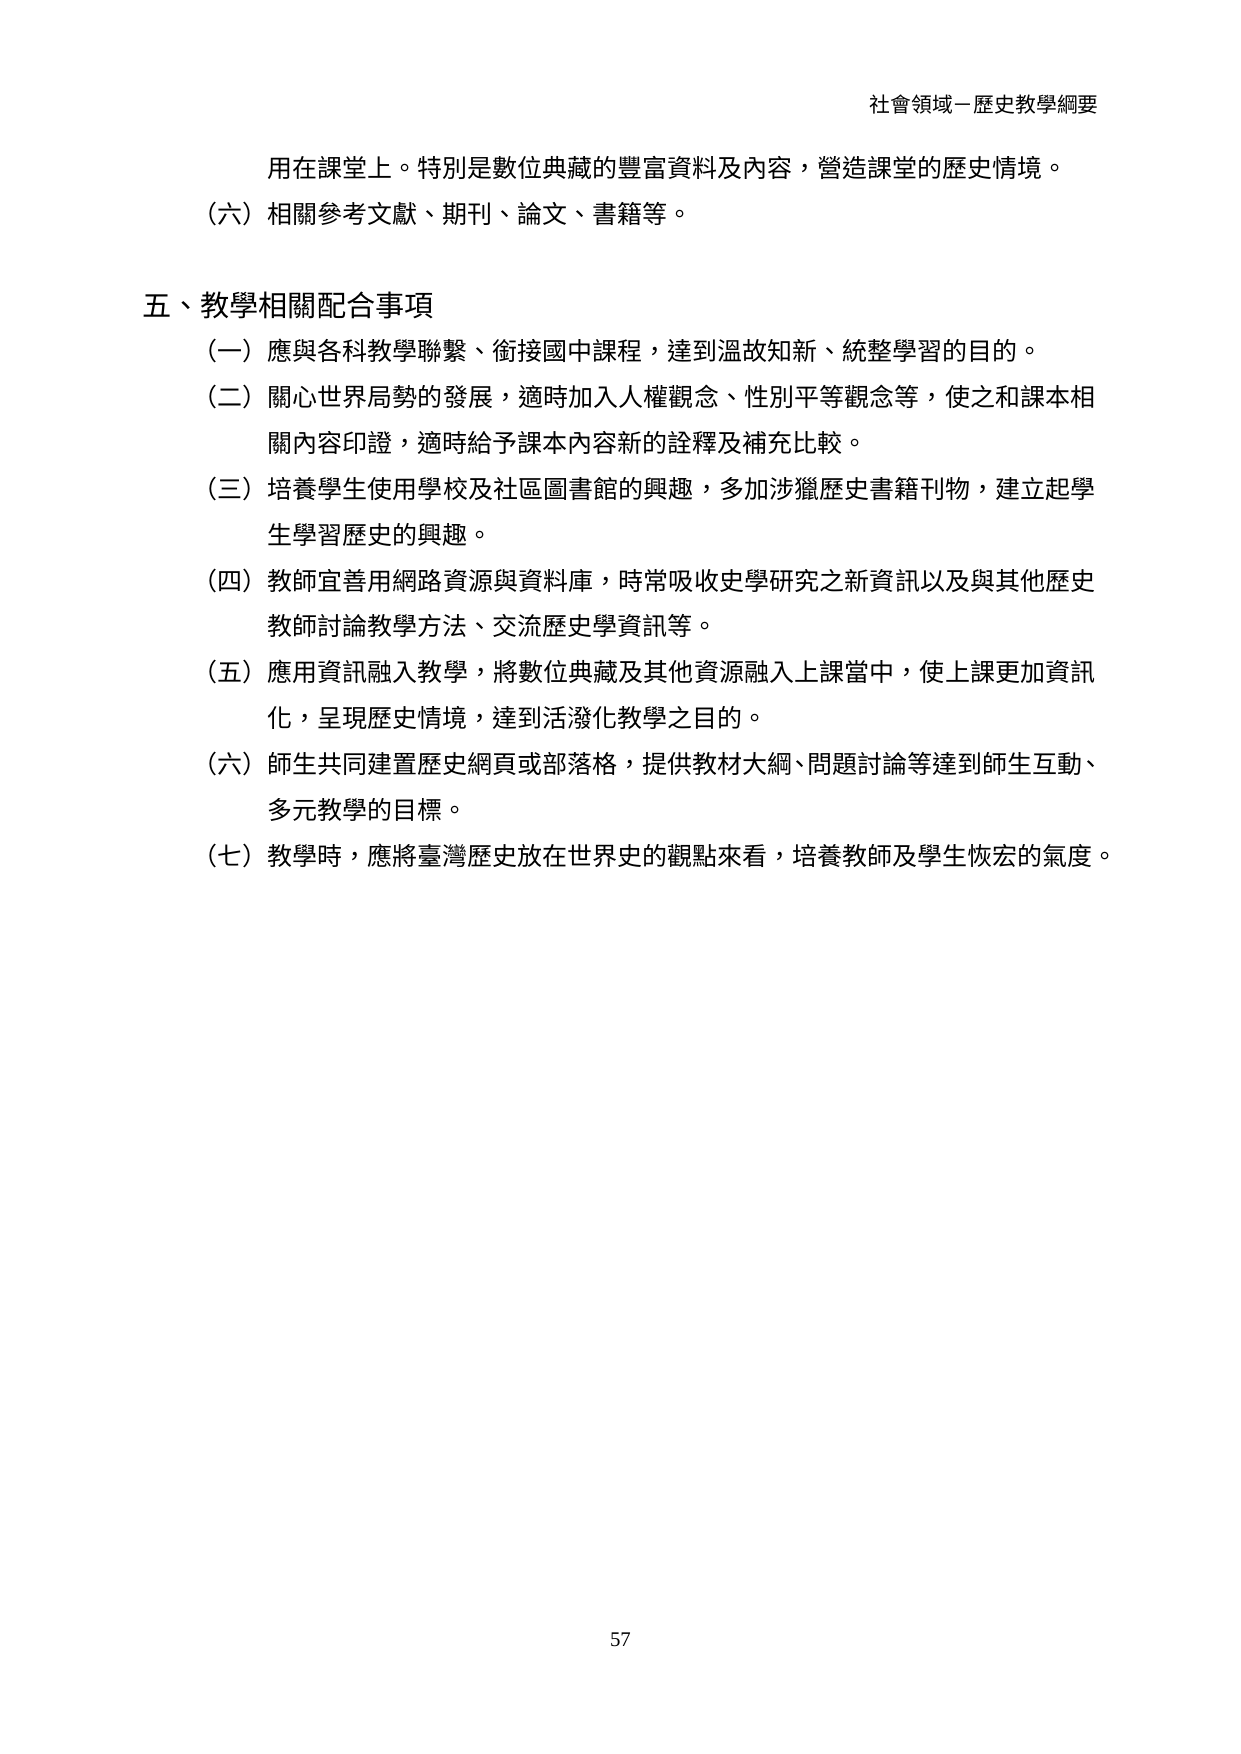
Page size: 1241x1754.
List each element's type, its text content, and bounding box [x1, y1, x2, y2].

text （二）關心世界局勢的發展，適時加入人權觀念、性別平等觀念等，使之和課本相關內容印證，適時給予課本內容新的詮釋及補充比較。 [192, 373, 1098, 464]
text （七）教學時，應將臺灣歷史放在世界史的觀點來看，培養教師及學生恢宏的氣度。 [192, 831, 1098, 877]
text 五、教學相關配合事項 [142, 281, 1098, 327]
text （三）培養學生使用學校及社區圖書館的興趣，多加涉獵歷史書籍刊物，建立起學生學習歷史的興趣。 [192, 464, 1098, 556]
text 用在課堂上。特別是數位典藏的豐富資料及內容，營造課堂的歷史情境。 [192, 144, 1098, 189]
text （六）相關參考文獻、期刊、論文、書籍等。 [192, 189, 1098, 235]
text （六）師生共同建置歷史網頁或部落格，提供教材大綱、問題討論等達到師生互動、多元教學的目標。 [192, 739, 1098, 831]
text （五）應用資訊融入教學，將數位典藏及其他資源融入上課當中，使上課更加資訊化，呈現歷史情境，達到活潑化教學之目的。 [192, 648, 1098, 739]
text （四）教師宜善用網路資源與資料庫，時常吸收史學研究之新資訊以及與其他歷史教師討論教學方法、交流歷史學資訊等。 [192, 556, 1098, 648]
text （一）應與各科教學聯繫、銜接國中課程，達到溫故知新、統整學習的目的。 [192, 327, 1098, 373]
